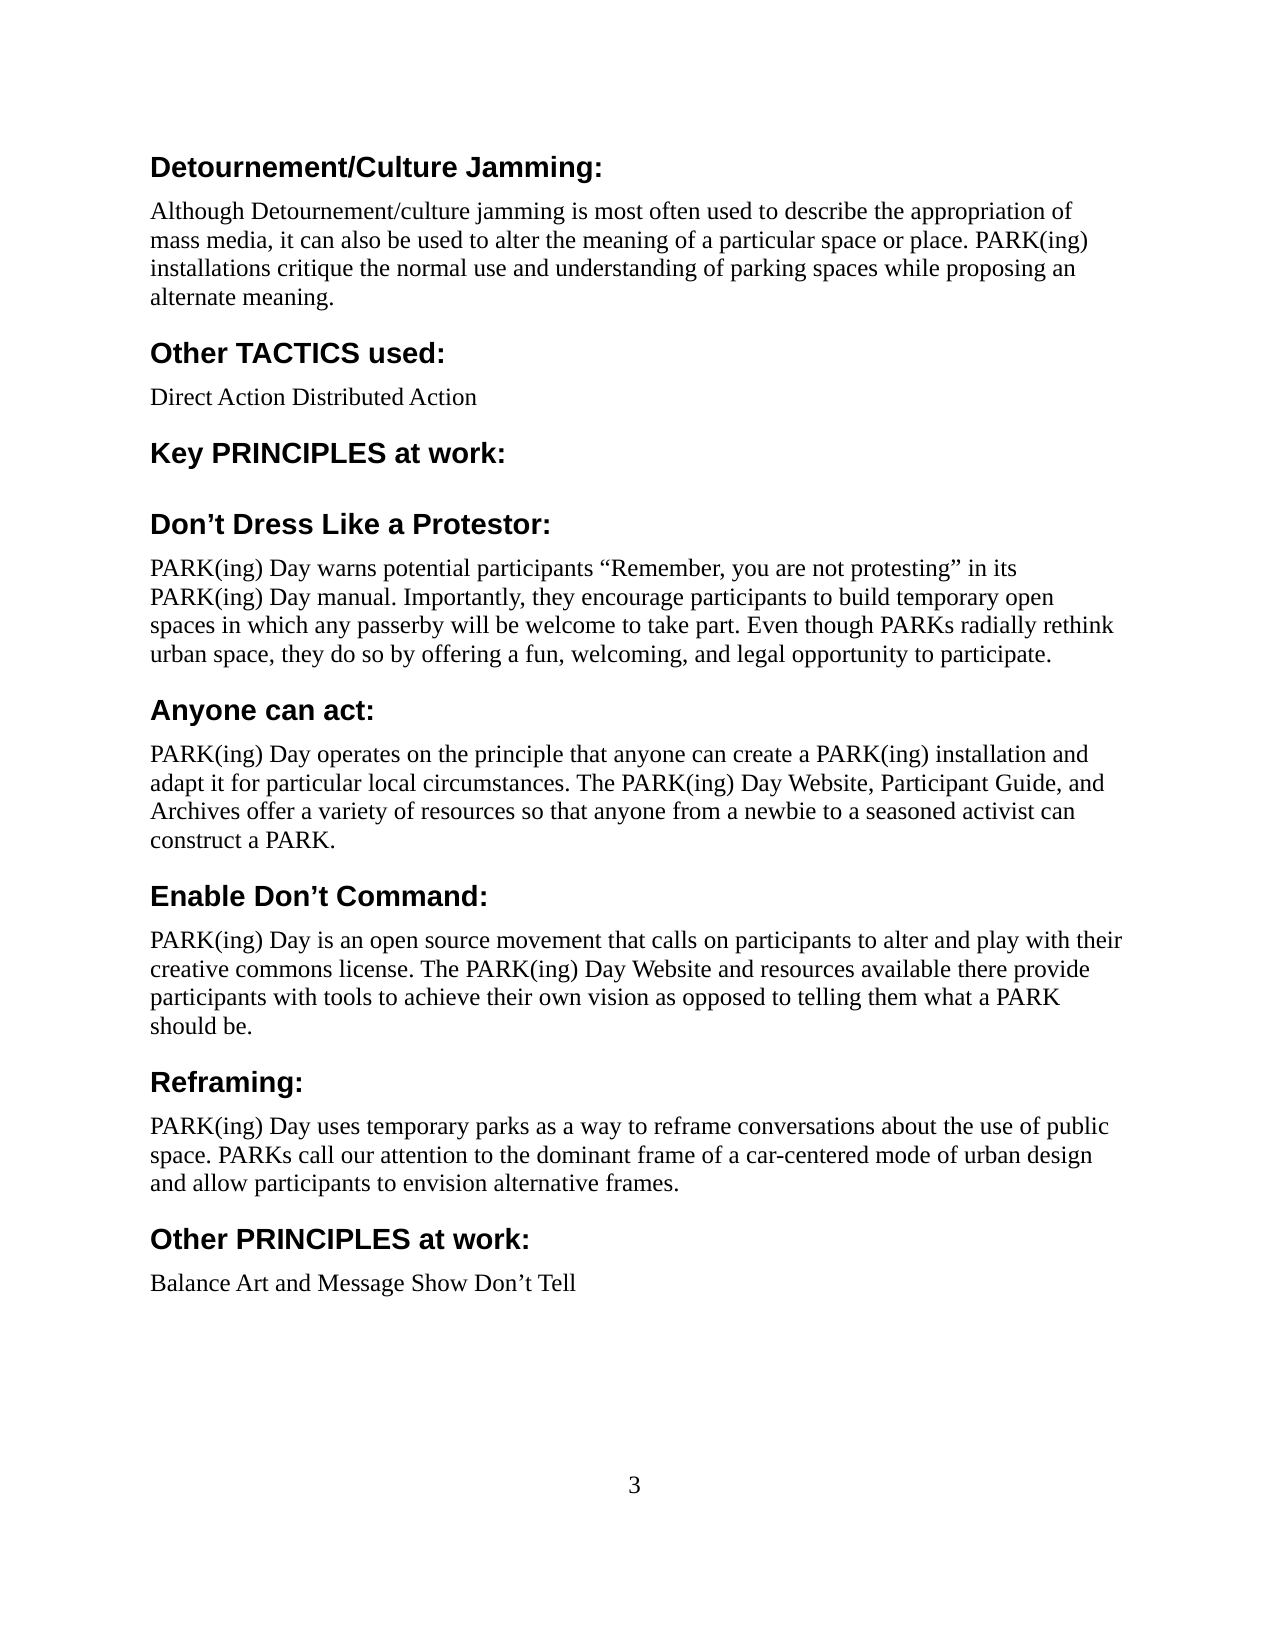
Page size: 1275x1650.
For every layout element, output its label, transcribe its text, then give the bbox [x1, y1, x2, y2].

text PARK(ing) Day warns potential participants “Remember, you are not protesting” in its PARK(ing) Day manual. Importantly, they encourage participants to build temporary open spaces in which any passerby will be welcome to take part. Even though PARKs radially rethink urban space, they do so by offering a fun, welcoming, and legal opportunity to participate. [150, 553, 1125, 668]
subtitle Other PRINCIPLES at work: [150, 1222, 1125, 1256]
subtitle Enable Don’t Command: [150, 879, 1125, 912]
text Balance Art and Message Show Don’t Tell [150, 1268, 1125, 1297]
text PARK(ing) Day uses temporary parks as a way to reframe conversations about the use of public space. PARKs call our attention to the dominant frame of a car-centered mode of urban design and allow participants to envision alternative frames. [150, 1111, 1125, 1197]
subtitle Reframing: [150, 1065, 1125, 1098]
text PARK(ing) Day is an open source movement that calls on participants to alter and play with their creative commons license. The PARK(ing) Day Website and resources available there provide participants with tools to achieve their own vision as opposed to telling them what a PARK should be. [150, 925, 1125, 1040]
text Direct Action Distributed Action [150, 382, 1125, 411]
subtitle Detournement/Culture Jamming: [150, 150, 1125, 183]
text PARK(ing) Day operates on the principle that anyone can create a PARK(ing) installation and adapt it for particular local circumstances. The PARK(ing) Day Website, Participant Guide, and Archives offer a variety of resources so that anyone from a newbie to a seasoned activist can construct a PARK. [150, 739, 1125, 854]
subtitle Anyone can act: [150, 693, 1125, 726]
subtitle Key PRINCIPLES at work: [150, 436, 1125, 469]
subtitle Other TACTICS used: [150, 336, 1125, 369]
text Although Detournement/culture jamming is most often used to describe the appropriation of mass media, it can also be used to alter the meaning of a particular space or place. PARK(ing) installations critique the normal use and understanding of parking spaces while proposing an alternate meaning. [150, 196, 1125, 311]
subtitle Don’t Dress Like a Protestor: [150, 507, 1125, 540]
